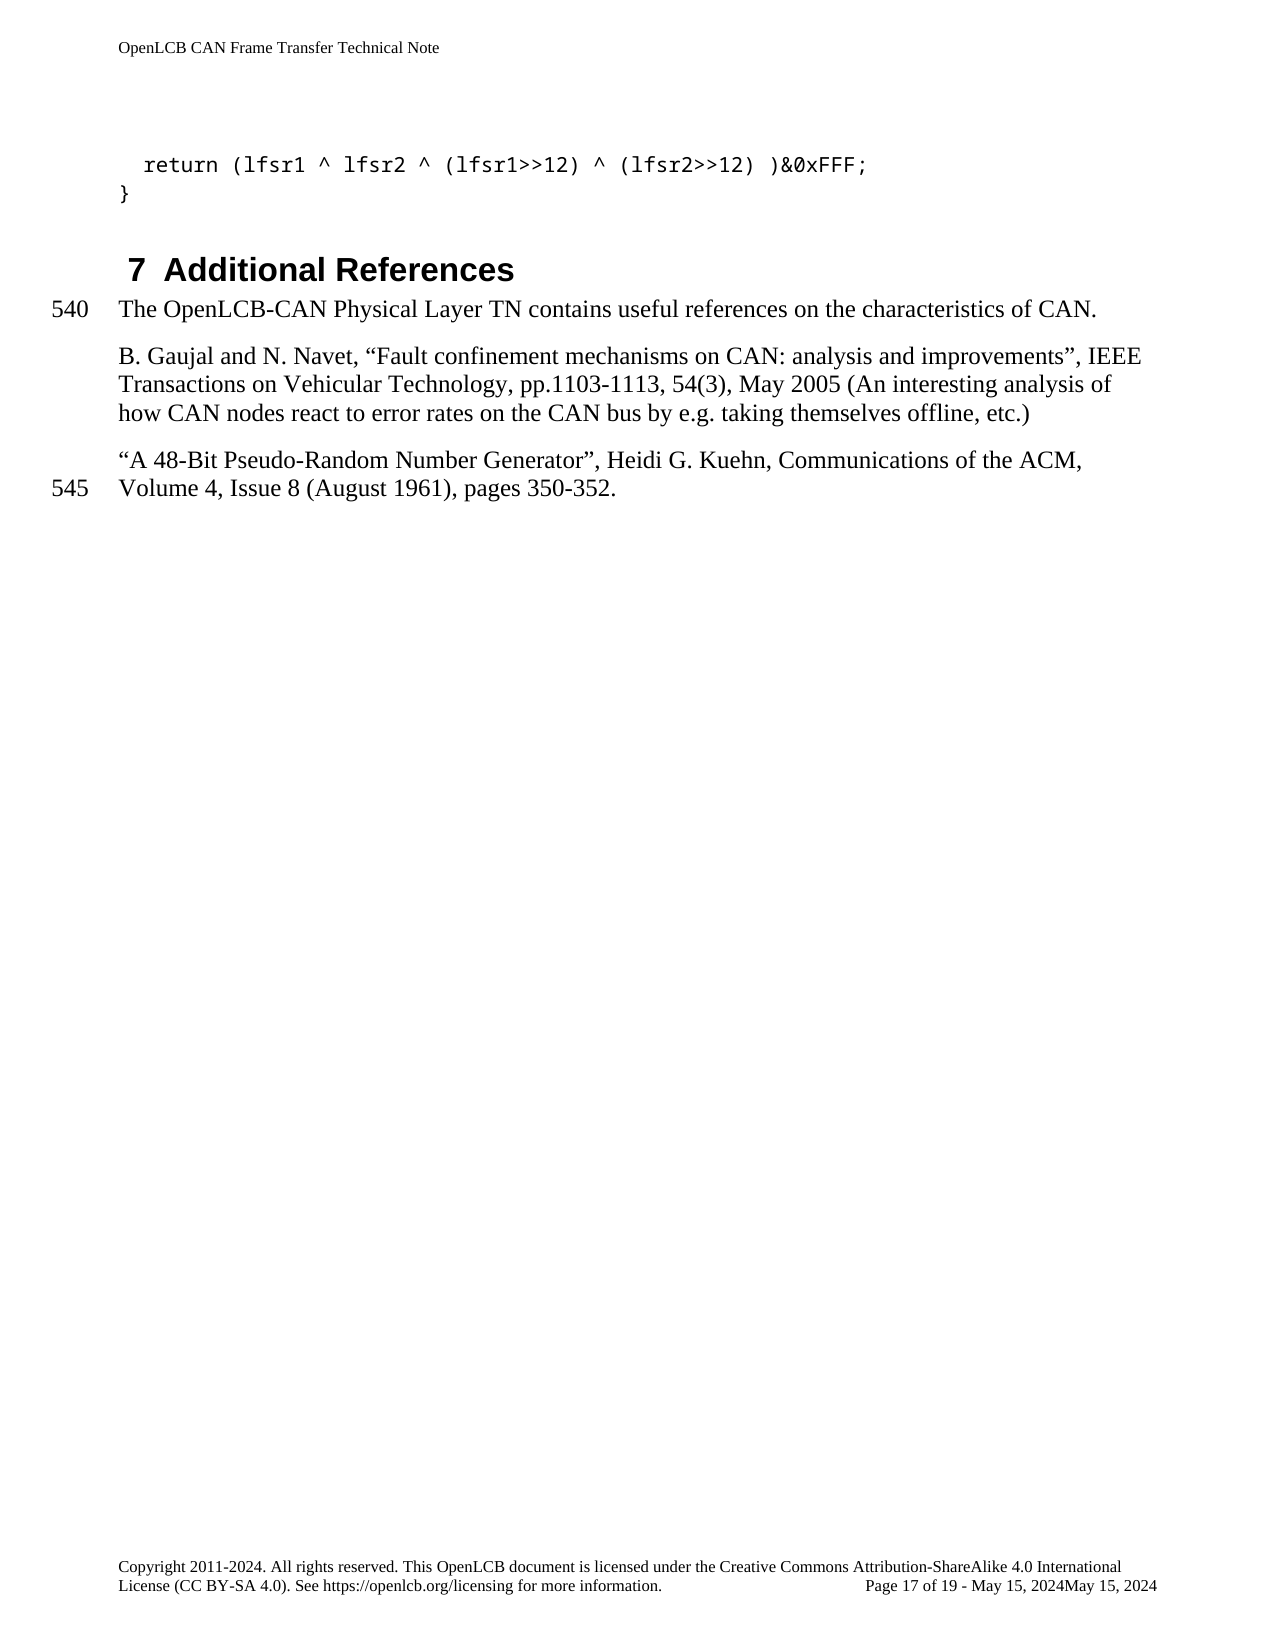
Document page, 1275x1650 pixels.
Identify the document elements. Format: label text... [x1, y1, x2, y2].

text B. Gaujal and N. Navet, “Fault confinement mechanisms on CAN: analysis and improvements”, IEEE Transactions on Vehicular Technology, pp.1103-1113, 54(3), May 2005 (An interesting analysis of how CAN nodes react to error rates on the CAN bus by e.g. taking themselves offline, etc.) [118, 341, 1157, 427]
text The OpenLCB-CAN Physical Layer TN contains useful references on the characteristics of CAN. [118, 294, 1157, 323]
subtitle Additional References [118, 249, 1157, 288]
text return (lfsr1 ^ lfsr2 ^ (lfsr1>>12) ^ (lfsr2>>12) )&0xFFF; [118, 150, 1157, 178]
text } [118, 178, 1157, 207]
text “A 48-Bit Pseudo-Random Number Generator”, Heidi G. Kuehn, Communications of the ACM, Volume 4, Issue 8 (August 1961), pages 350-352. [118, 445, 1157, 502]
